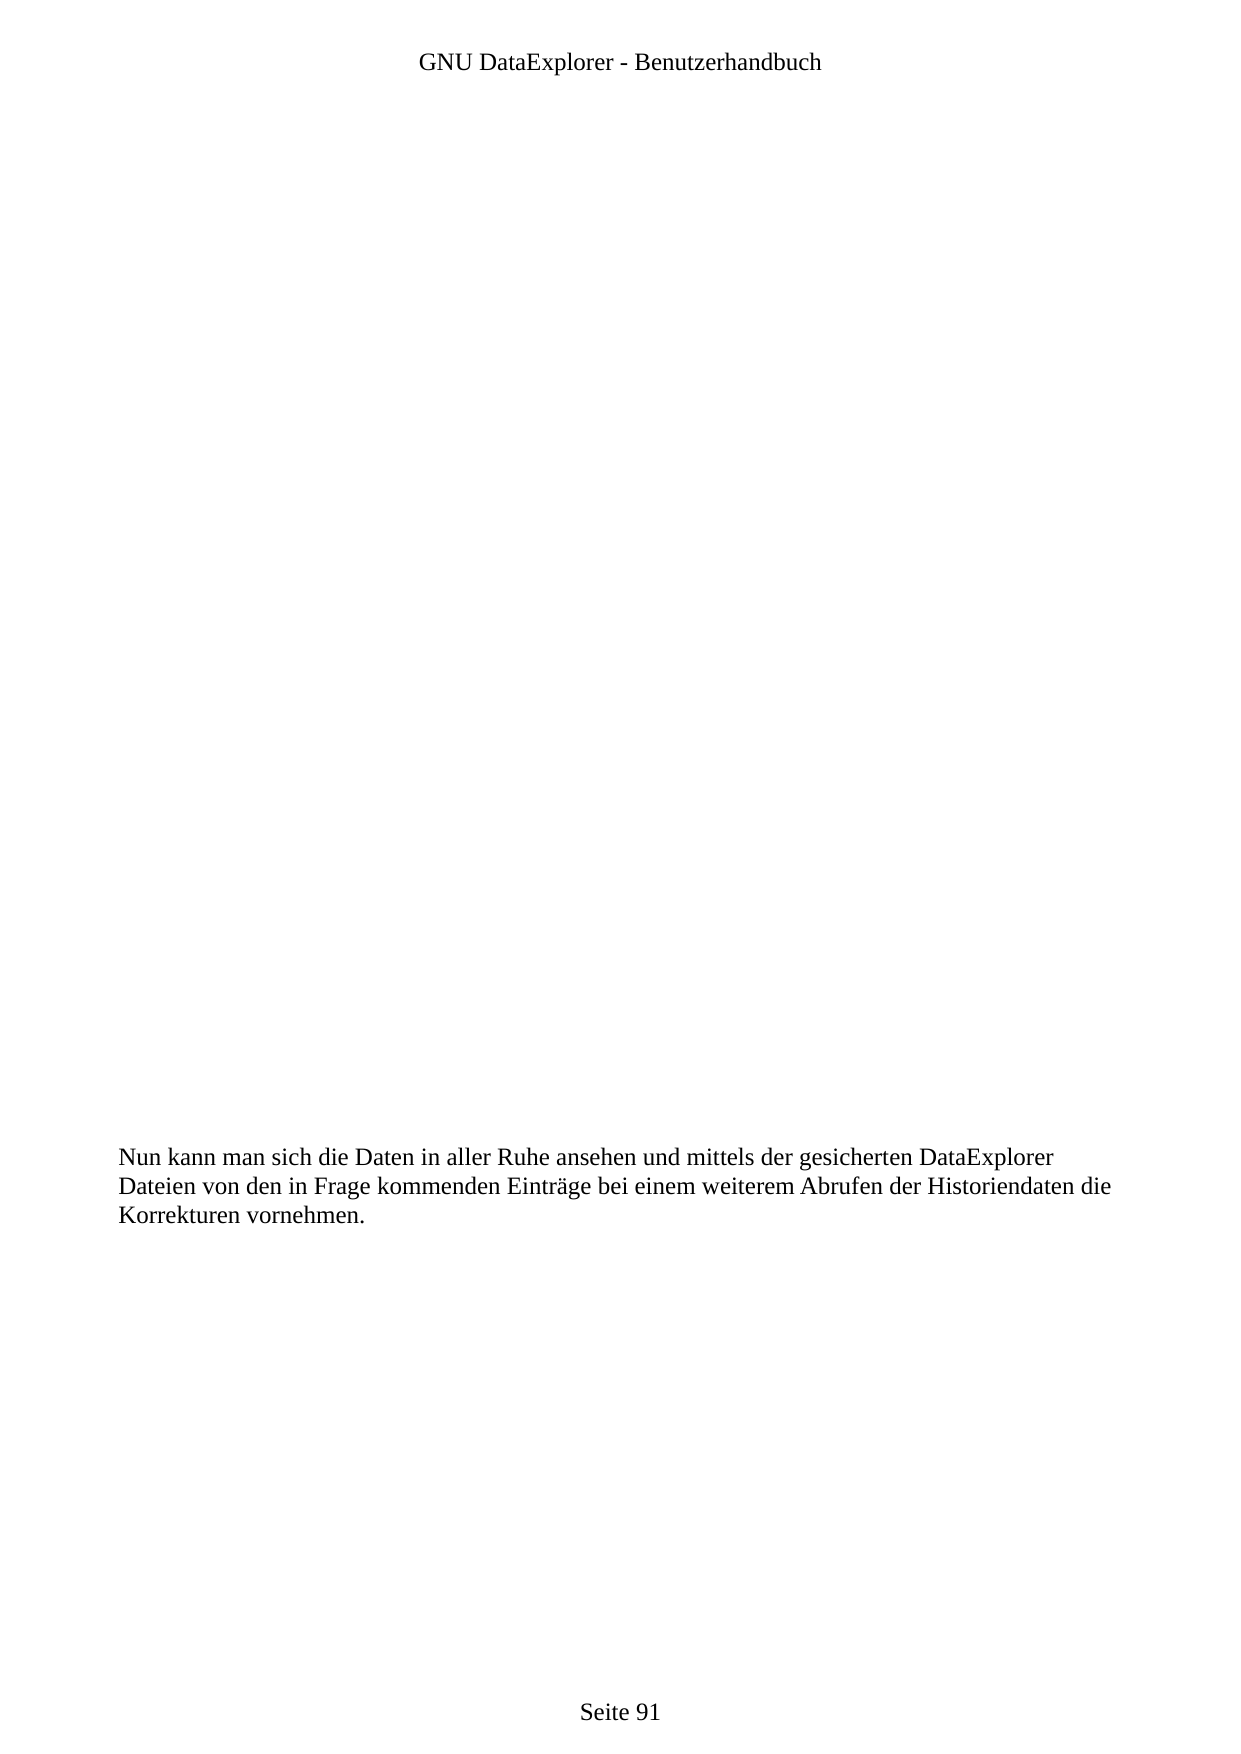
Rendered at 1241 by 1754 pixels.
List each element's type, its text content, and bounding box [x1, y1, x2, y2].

text Nun kann man sich die Daten in aller Ruhe ansehen und mittels der gesicherten DataExplorer Dateien von den in Frage kommenden Einträge bei einem weiterem Abrufen der Historiendaten die Korrekturen vornehmen. [118, 1142, 1122, 1228]
